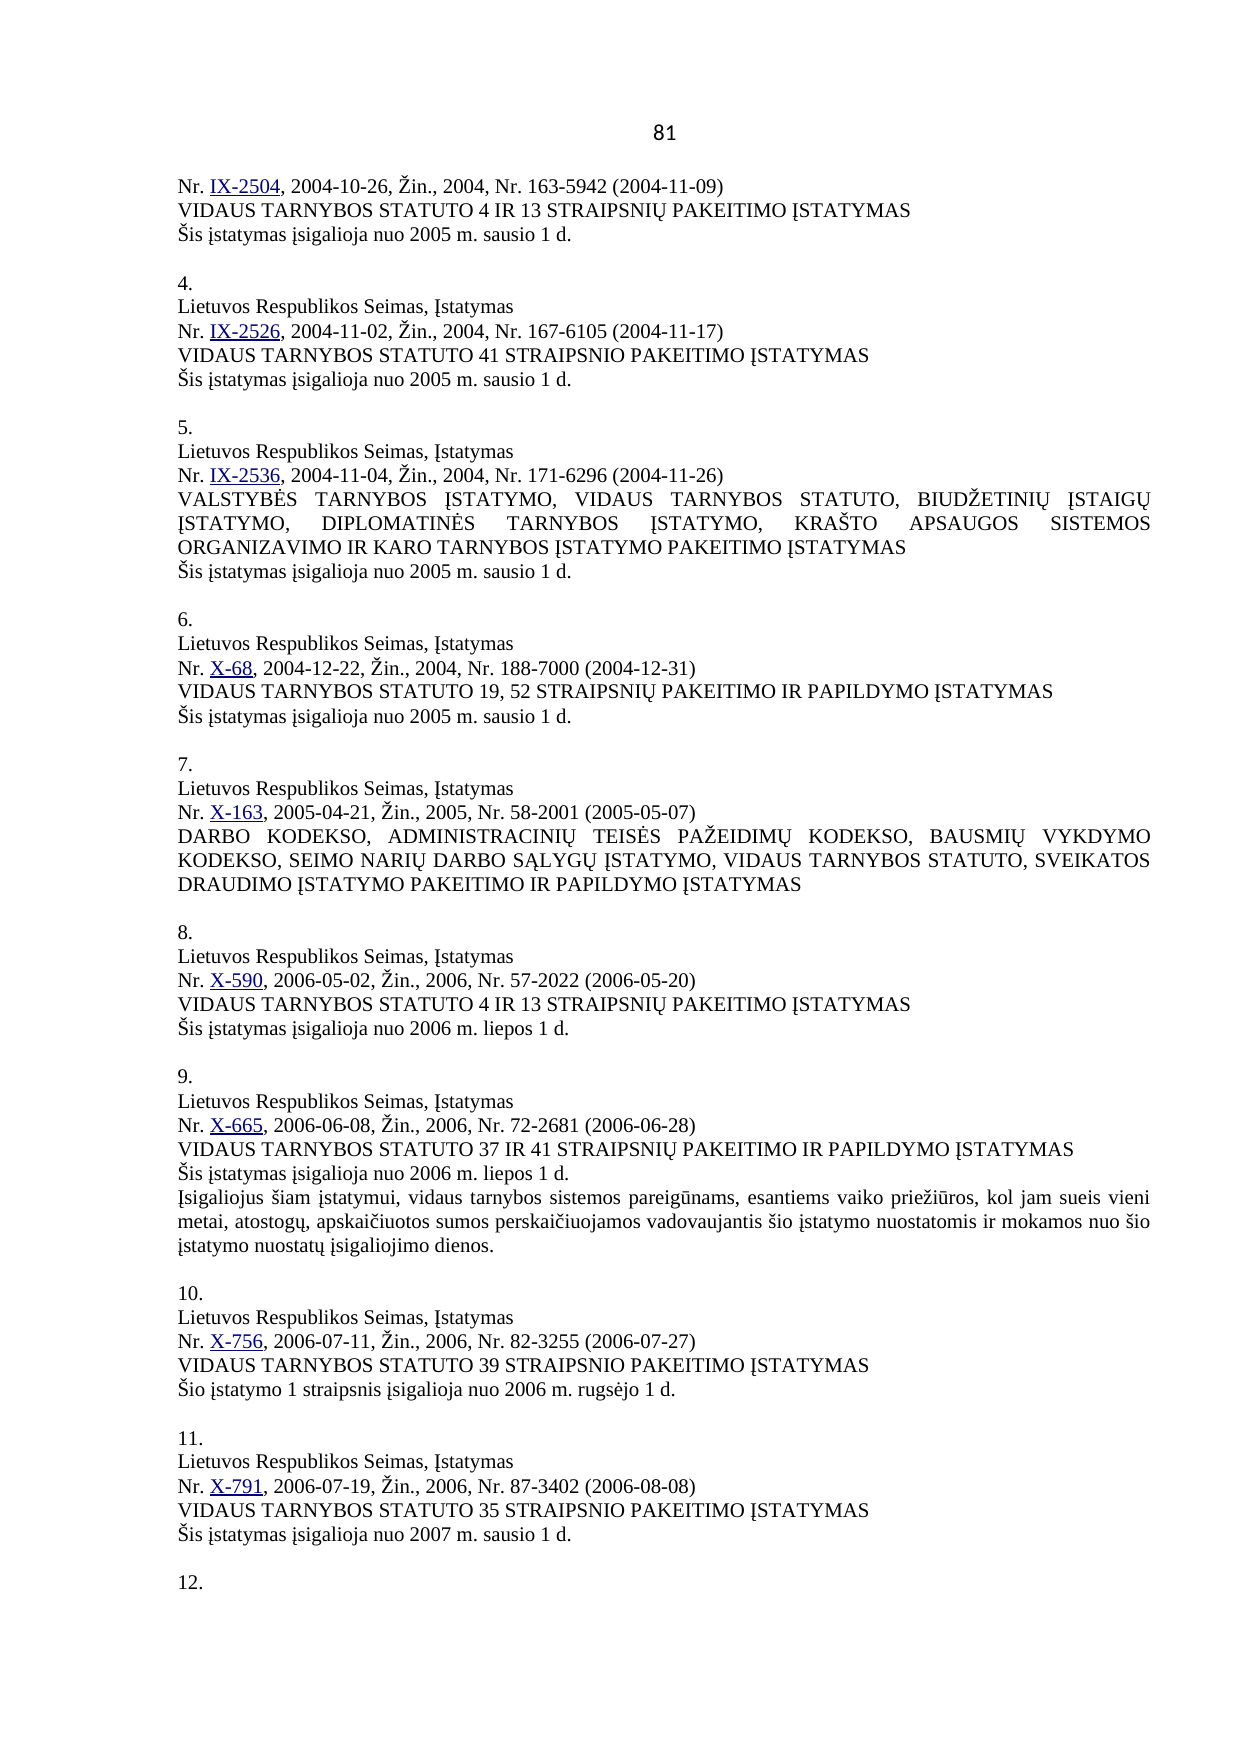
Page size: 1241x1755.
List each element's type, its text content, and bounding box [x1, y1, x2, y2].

text Šis įstatymas įsigalioja nuo 2005 m. sausio 1 d. [177, 222, 1152, 246]
text Nr. IX-2526, 2004-11-02, Žin., 2004, Nr. 167-6105 (2004-11-17) [177, 318, 1152, 343]
text Lietuvos Respublikos Seimas, Įstatymas [177, 1449, 1152, 1473]
text DARBO KODEKSO, ADMINISTRACINIŲ TEISĖS PAŽEIDIMŲ KODEKSO, BAUSMIŲ VYKDYMO KODEKSO, SEIMO NARIŲ DARBO SĄLYGŲ ĮSTATYMO, VIDAUS TARNYBOS STATUTO, SVEIKATOS DRAUDIMO ĮSTATYMO PAKEITIMO IR PAPILDYMO ĮSTATYMAS [177, 824, 1152, 896]
text VIDAUS TARNYBOS STATUTO 37 IR 41 STRAIPSNIŲ PAKEITIMO IR PAPILDYMO ĮSTATYMAS [177, 1137, 1152, 1161]
text VIDAUS TARNYBOS STATUTO 19, 52 STRAIPSNIŲ PAKEITIMO IR PAPILDYMO ĮSTATYMAS [177, 679, 1152, 703]
text VALSTYBĖS TARNYBOS ĮSTATYMO, VIDAUS TARNYBOS STATUTO, BIUDŽETINIŲ ĮSTAIGŲ ĮSTATYMO, DIPLOMATINĖS TARNYBOS ĮSTATYMO, KRAŠTO APSAUGOS SISTEMOS ORGANIZAVIMO IR KARO TARNYBOS ĮSTATYMO PAKEITIMO ĮSTATYMAS [177, 487, 1152, 559]
text Nr. X-68, 2004-12-22, Žin., 2004, Nr. 188-7000 (2004-12-31) [177, 655, 1152, 679]
text Nr. X-163, 2005-04-21, Žin., 2005, Nr. 58-2001 (2005-05-07) [177, 800, 1152, 824]
text VIDAUS TARNYBOS STATUTO 4 IR 13 STRAIPSNIŲ PAKEITIMO ĮSTATYMAS [177, 198, 1152, 222]
text Lietuvos Respublikos Seimas, Įstatymas [177, 631, 1152, 655]
text 8. [177, 920, 1152, 944]
text Lietuvos Respublikos Seimas, Įstatymas [177, 1305, 1152, 1329]
text Šis įstatymas įsigalioja nuo 2006 m. liepos 1 d. [177, 1161, 1152, 1185]
text Šis įstatymas įsigalioja nuo 2007 m. sausio 1 d. [177, 1522, 1152, 1546]
text Nr. IX-2536, 2004-11-04, Žin., 2004, Nr. 171-6296 (2004-11-26) [177, 463, 1152, 487]
text Šis įstatymas įsigalioja nuo 2005 m. sausio 1 d. [177, 559, 1152, 583]
text Šio įstatymo 1 straipsnis įsigalioja nuo 2006 m. rugsėjo 1 d. [177, 1377, 1152, 1401]
text 12. [177, 1570, 1152, 1594]
text Lietuvos Respublikos Seimas, Įstatymas [177, 776, 1152, 800]
text Lietuvos Respublikos Seimas, Įstatymas [177, 439, 1152, 463]
text 7. [177, 752, 1152, 776]
text Lietuvos Respublikos Seimas, Įstatymas [177, 294, 1152, 318]
text Nr. IX-2504, 2004-10-26, Žin., 2004, Nr. 163-5942 (2004-11-09) [177, 174, 1152, 198]
text Šis įstatymas įsigalioja nuo 2005 m. sausio 1 d. [177, 367, 1152, 391]
text VIDAUS TARNYBOS STATUTO 41 STRAIPSNIO PAKEITIMO ĮSTATYMAS [177, 343, 1152, 367]
text 9. [177, 1064, 1152, 1088]
text Šis įstatymas įsigalioja nuo 2006 m. liepos 1 d. [177, 1016, 1152, 1040]
text VIDAUS TARNYBOS STATUTO 4 IR 13 STRAIPSNIŲ PAKEITIMO ĮSTATYMAS [177, 992, 1152, 1016]
text 11. [177, 1425, 1152, 1449]
text Lietuvos Respublikos Seimas, Įstatymas [177, 944, 1152, 968]
text Šis įstatymas įsigalioja nuo 2005 m. sausio 1 d. [177, 703, 1152, 728]
text Nr. X-590, 2006-05-02, Žin., 2006, Nr. 57-2022 (2006-05-20) [177, 968, 1152, 992]
text 6. [177, 607, 1152, 631]
text 10. [177, 1281, 1152, 1305]
text Įsigaliojus šiam įstatymui, vidaus tarnybos sistemos pareigūnams, esantiems vaiko priežiūros, kol jam sueis vieni metai, atostogų, apskaičiuotos sumos perskaičiuojamos vadovaujantis šio įstatymo nuostatomis ir mokamos nuo šio įstatymo nuostatų įsigaliojimo dienos. [177, 1185, 1152, 1257]
text Nr. X-756, 2006-07-11, Žin., 2006, Nr. 82-3255 (2006-07-27) [177, 1329, 1152, 1353]
text 4. [177, 270, 1152, 294]
text Nr. X-665, 2006-06-08, Žin., 2006, Nr. 72-2681 (2006-06-28) [177, 1113, 1152, 1137]
text Nr. X-791, 2006-07-19, Žin., 2006, Nr. 87-3402 (2006-08-08) [177, 1473, 1152, 1498]
text Lietuvos Respublikos Seimas, Įstatymas [177, 1088, 1152, 1113]
text VIDAUS TARNYBOS STATUTO 39 STRAIPSNIO PAKEITIMO ĮSTATYMAS [177, 1353, 1152, 1377]
text 5. [177, 415, 1152, 439]
text VIDAUS TARNYBOS STATUTO 35 STRAIPSNIO PAKEITIMO ĮSTATYMAS [177, 1498, 1152, 1522]
